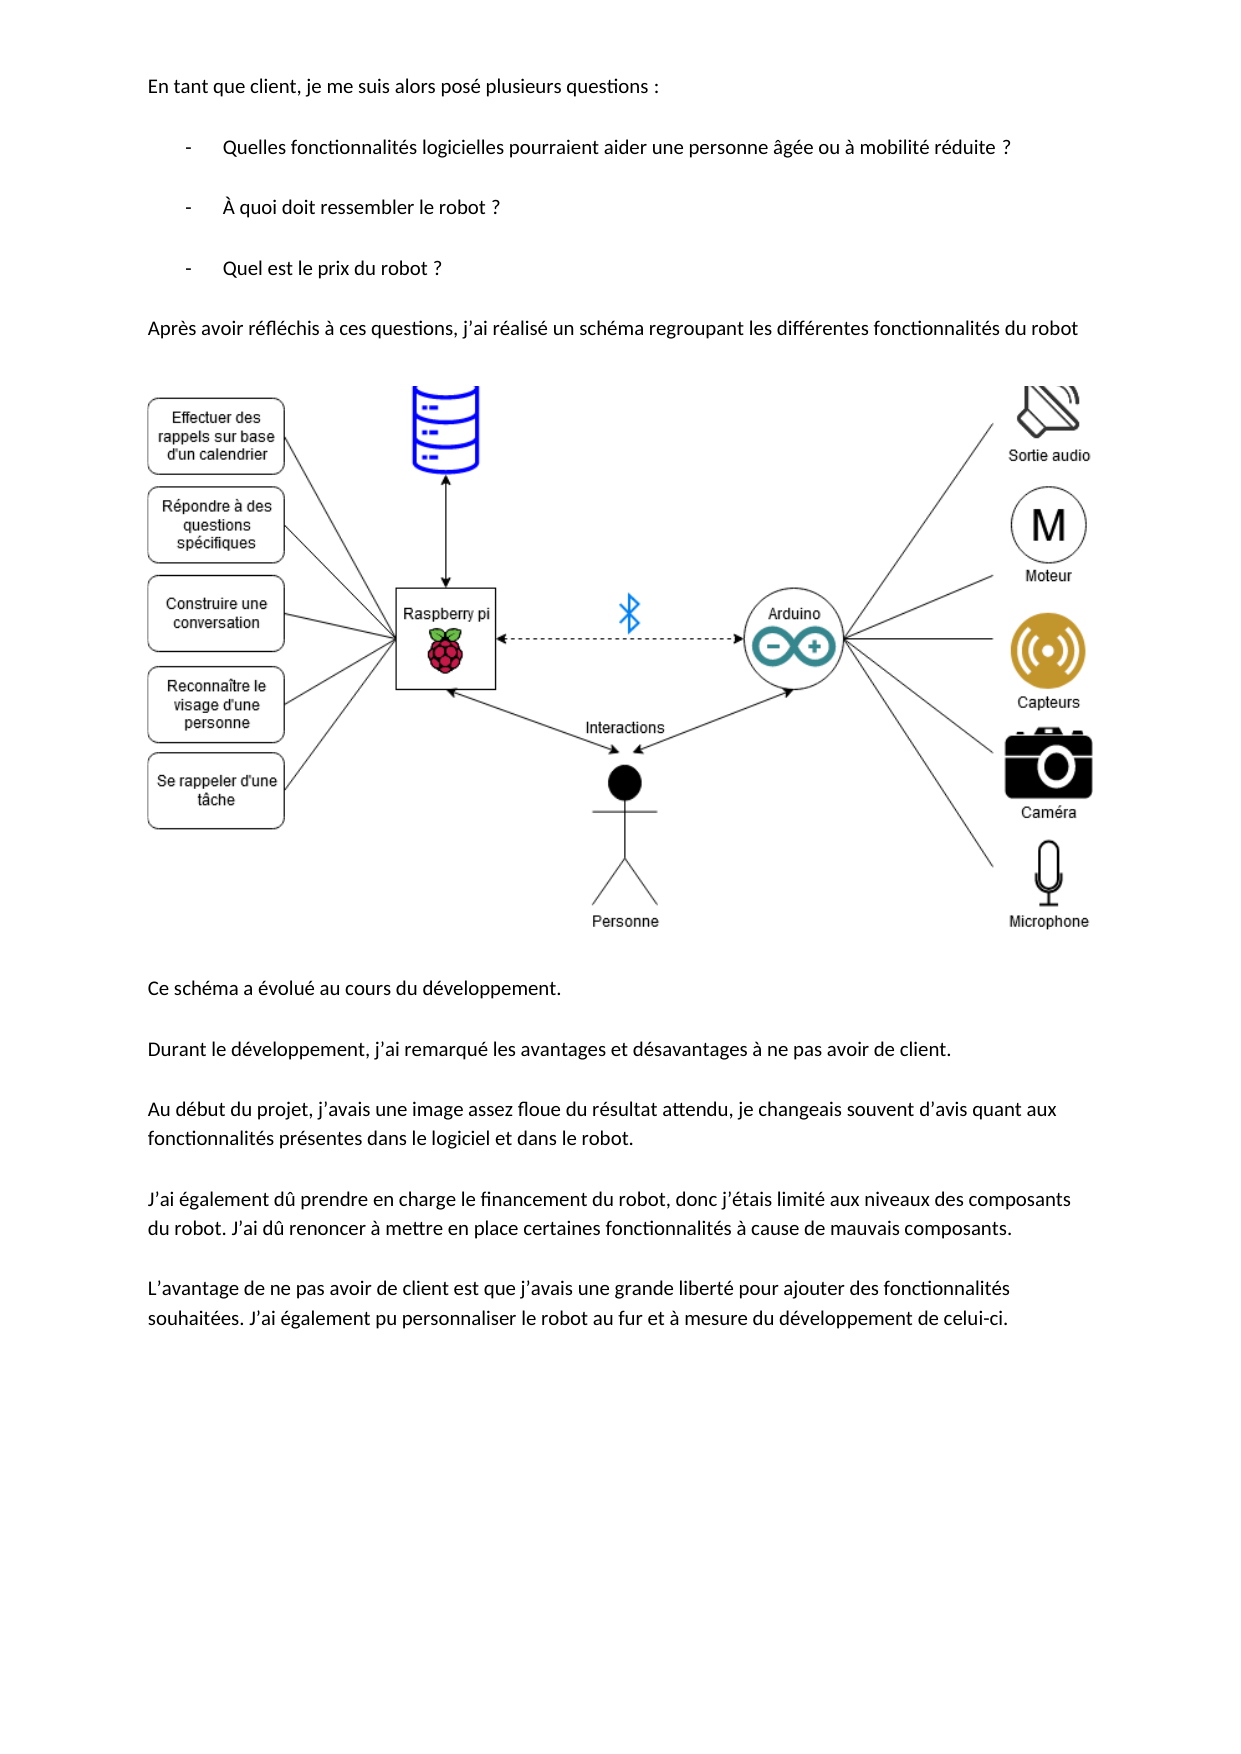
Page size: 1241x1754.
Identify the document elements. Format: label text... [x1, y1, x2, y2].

text En tant que client, je me suis alors posé plusieurs questions : [148, 74, 1093, 99]
text J’ai également dû prendre en charge le financement du robot, donc j’étais limité aux niveaux des composants du robot. J’ai dû renoncer à mettre en place certaines fonctionnalités à cause de mauvais composants. [148, 1186, 1093, 1241]
list À quoi doit ressembler le robot ? [185, 194, 1093, 220]
list Quelles fonctionnalités logicielles pourraient aider une personne âgée ou à mobilité réduite ? [185, 134, 1093, 159]
text Au début du projet, j’avais une image assez floue du résultat attendu, je changeais souvent d’avis quant aux fonctionnalités présentes dans le logiciel et dans le robot. [148, 1096, 1093, 1151]
text Durant le développement, j’ai remarqué les avantages et désavantages à ne pas avoir de client. [148, 1036, 1093, 1061]
text Après avoir réfléchis à ces questions, j’ai réalisé un schéma regroupant les différentes fonctionnalités du robot [148, 315, 1093, 341]
text Ce schéma a évolué au cours du développement. [148, 976, 1093, 1001]
list Quel est le prix du robot ? [185, 255, 1093, 280]
text L’avantage de ne pas avoir de client est que j’avais une grande liberté pour ajouter des fonctionnalités souhaitées. J’ai également pu personnaliser le robot au fur et à mesure du développement de celui-ci. [148, 1276, 1093, 1330]
